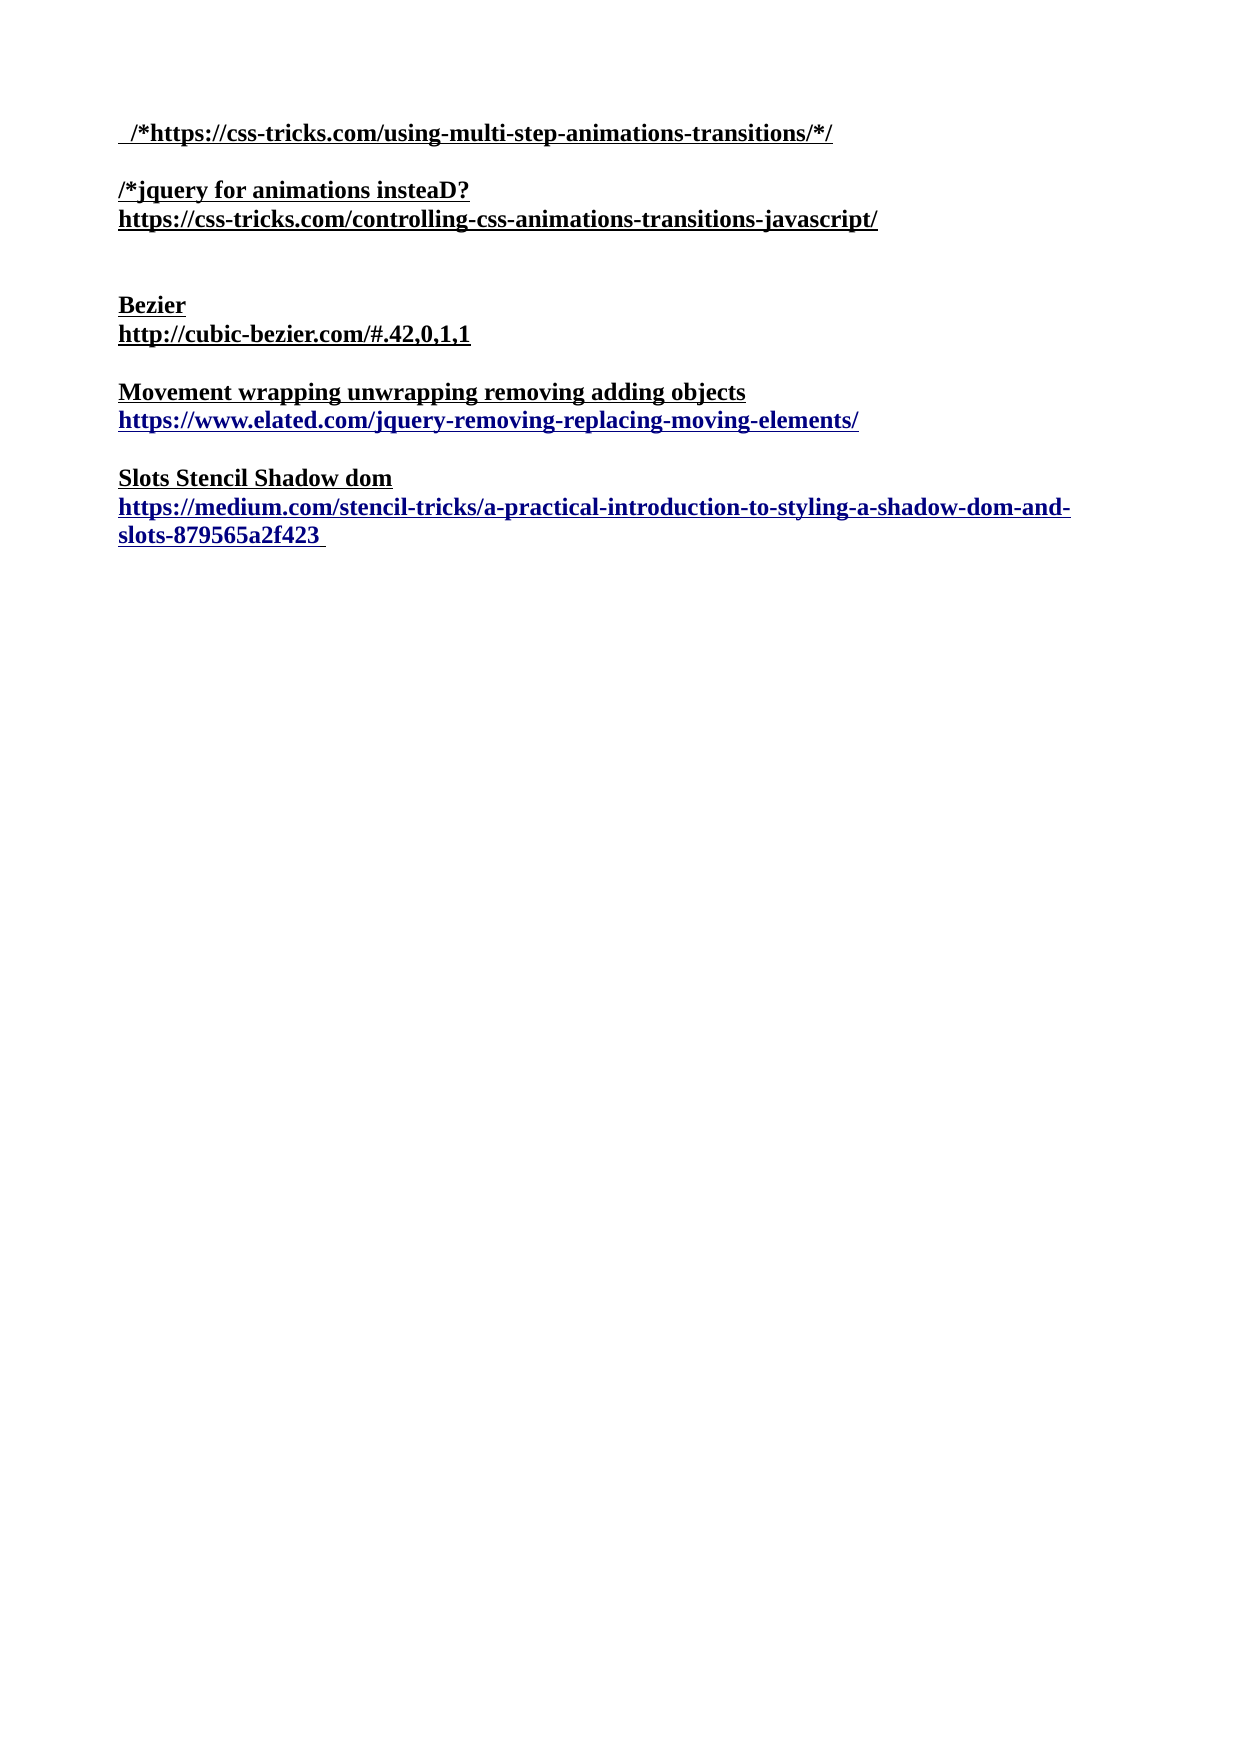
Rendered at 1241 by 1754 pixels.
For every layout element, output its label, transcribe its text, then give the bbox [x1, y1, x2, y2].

text Bezier [118, 291, 1122, 319]
text https://www.elated.com/jquery-removing-replacing-moving-elements/ [118, 406, 1122, 434]
text Slots Stencil Shadow dom [118, 463, 1122, 492]
text http://cubic-bezier.com/#.42,0,1,1 [118, 319, 1122, 348]
text https://medium.com/stencil-tricks/a-practical-introduction-to-styling-a-shadow-dom-and-slots-879565a2f423 [118, 492, 1122, 549]
text /*jquery for animations insteaD? [118, 176, 1122, 204]
text /*https://css-tricks.com/using-multi-step-animations-transitions/*/ [118, 118, 1122, 147]
text Movement wrapping unwrapping removing adding objects [118, 377, 1122, 406]
text https://css-tricks.com/controlling-css-animations-transitions-javascript/ [118, 204, 1122, 233]
